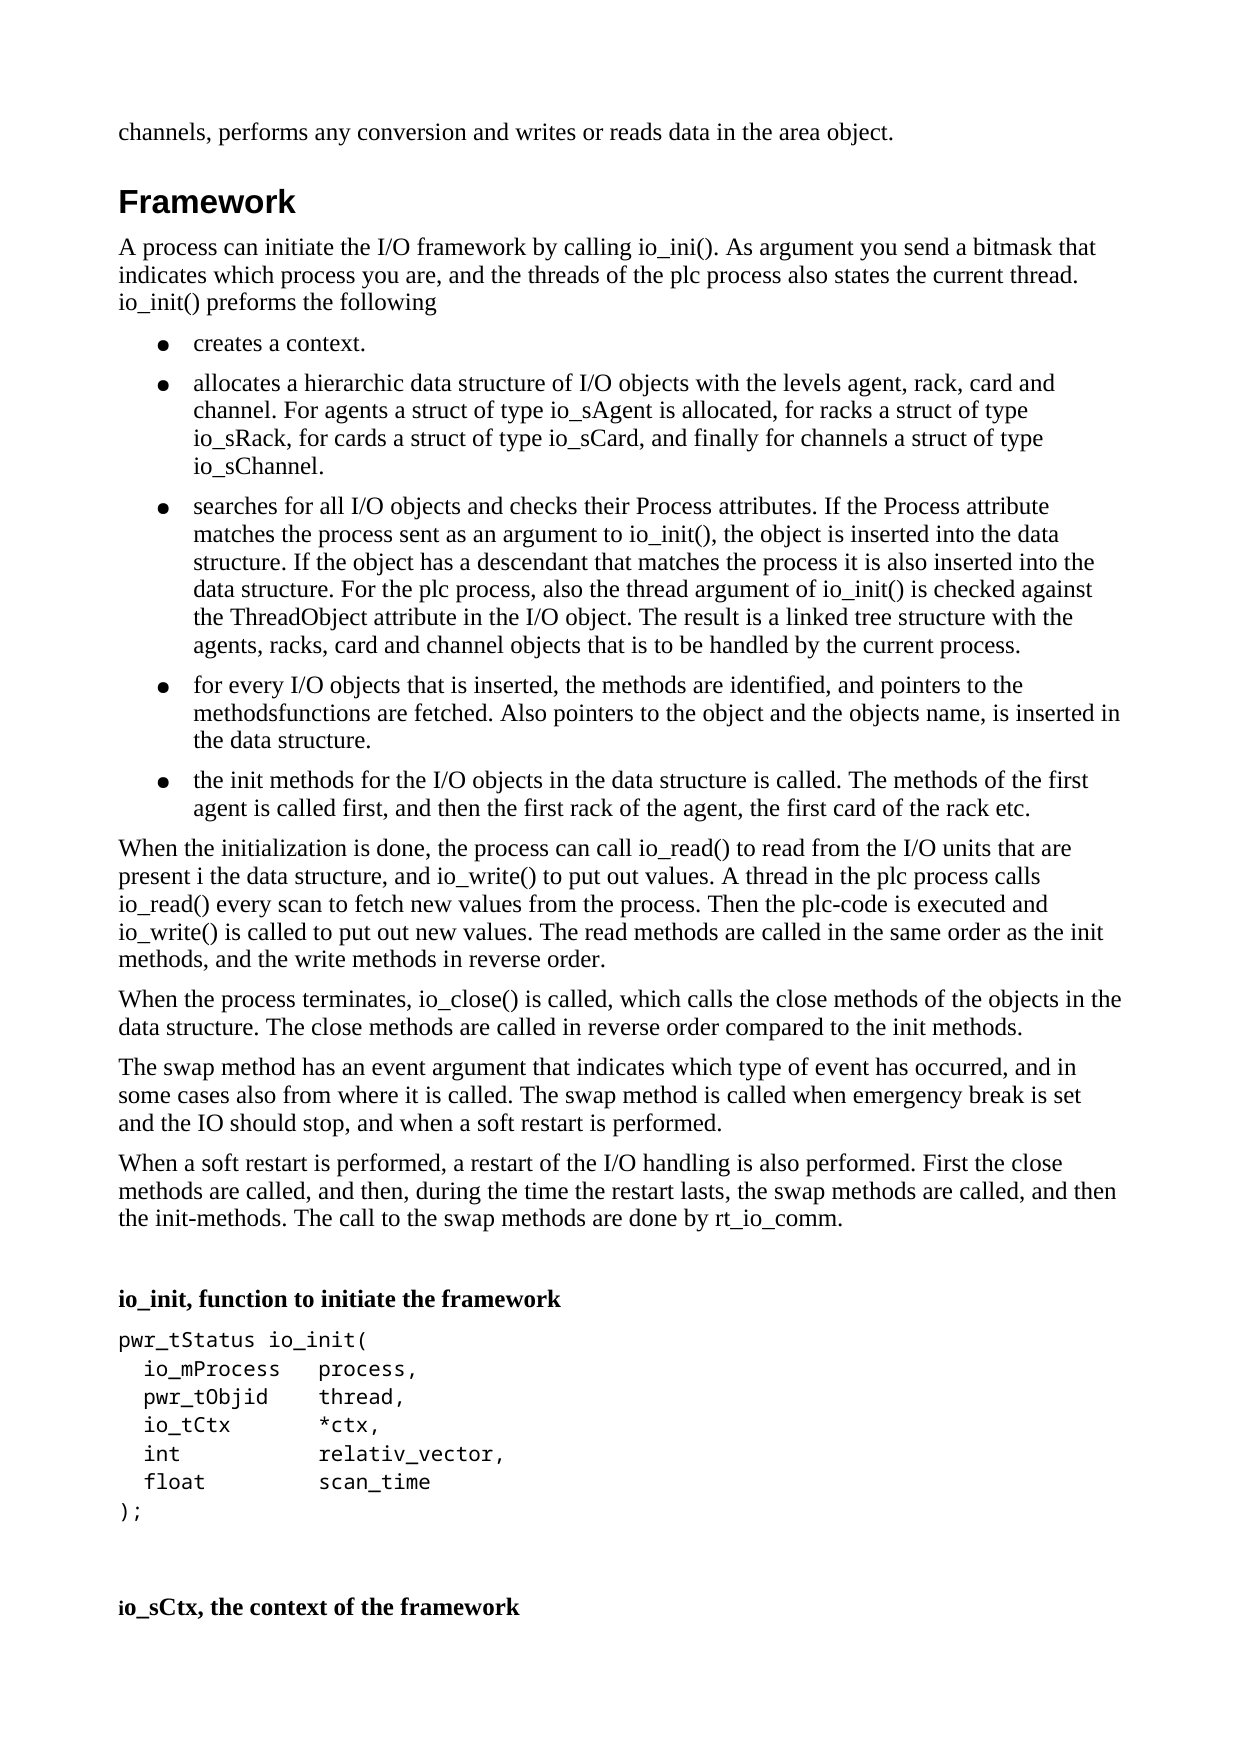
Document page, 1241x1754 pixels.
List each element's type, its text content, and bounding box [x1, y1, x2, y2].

text When the initialization is done, the process can call io_read() to read from the I/O units that are present i the data structure, and io_write() to put out values. A thread in the plc process calls io_read() every scan to fetch new values from the process. Then the plc-code is executed and io_write() is called to put out new values. The read methods are called in the same order as the init methods, and the write methods in reverse order. [118, 834, 1122, 973]
text int relativ_vector, [118, 1439, 1122, 1467]
list searches for all I/O objects and checks their Process attributes. If the Process attribute matches the process sent as an argument to io_init(), the object is inserted into the data structure. If the object has a descendant that matches the process it is also inserted into the data structure. For the plc process, also the thread argument of io_init() is checked against the ThreadObject attribute in the I/O object. The result is a linked tree structure with the agents, racks, card and channel objects that is to be handled by the current process. [156, 492, 1122, 658]
text When the process terminates, io_close() is called, which calls the close methods of the objects in the data structure. The close methods are called in reverse order compared to the init methods. [118, 986, 1122, 1041]
text The swap method has an event argument that indicates which type of event has occurred, and in some cases also from where it is called. The swap method is called when emergency break is set and the IO should stop, and when a soft restart is performed. [118, 1053, 1122, 1137]
text ); [118, 1496, 1122, 1524]
text io_mProcess process, [118, 1354, 1122, 1382]
text pwr_tStatus io_init( [118, 1325, 1122, 1354]
text io_tCtx *ctx, [118, 1411, 1122, 1439]
text io_init, function to initiate the framework [118, 1285, 1122, 1313]
text A process can initiate the I/O framework by calling io_ini(). As argument you send a bitmask that indicates which process you are, and the threads of the plc process also states the current thread. io_init() preforms the following [118, 233, 1122, 316]
text float scan_time [118, 1467, 1122, 1496]
list for every I/O objects that is inserted, the methods are identified, and pointers to the methodsfunctions are fetched. Also pointers to the object and the objects name, is inserted in the data structure. [156, 671, 1122, 754]
subtitle Framework [118, 183, 1122, 221]
list allocates a hierarchic data structure of I/O objects with the levels agent, rack, card and channel. For agents a struct of type io_sAgent is allocated, for racks a struct of type io_sRack, for cards a struct of type io_sCard, and finally for channels a struct of type io_sChannel. [156, 369, 1122, 480]
text io_sCtx, the context of the framework [118, 1593, 1122, 1621]
text When a soft restart is performed, a restart of the I/O handling is also performed. First the close methods are called, and then, during the time the restart lasts, the swap methods are called, and then the init-methods. The call to the swap methods are done by rt_io_comm. [118, 1149, 1122, 1232]
list creates a context. [156, 329, 1122, 356]
text pwr_tObjid thread, [118, 1382, 1122, 1411]
list the init methods for the I/O objects in the data structure is called. The methods of the first agent is called first, and then the first rack of the agent, the first card of the rack etc. [156, 767, 1122, 822]
text channels, performs any conversion and writes or reads data in the area object. [118, 118, 1122, 146]
